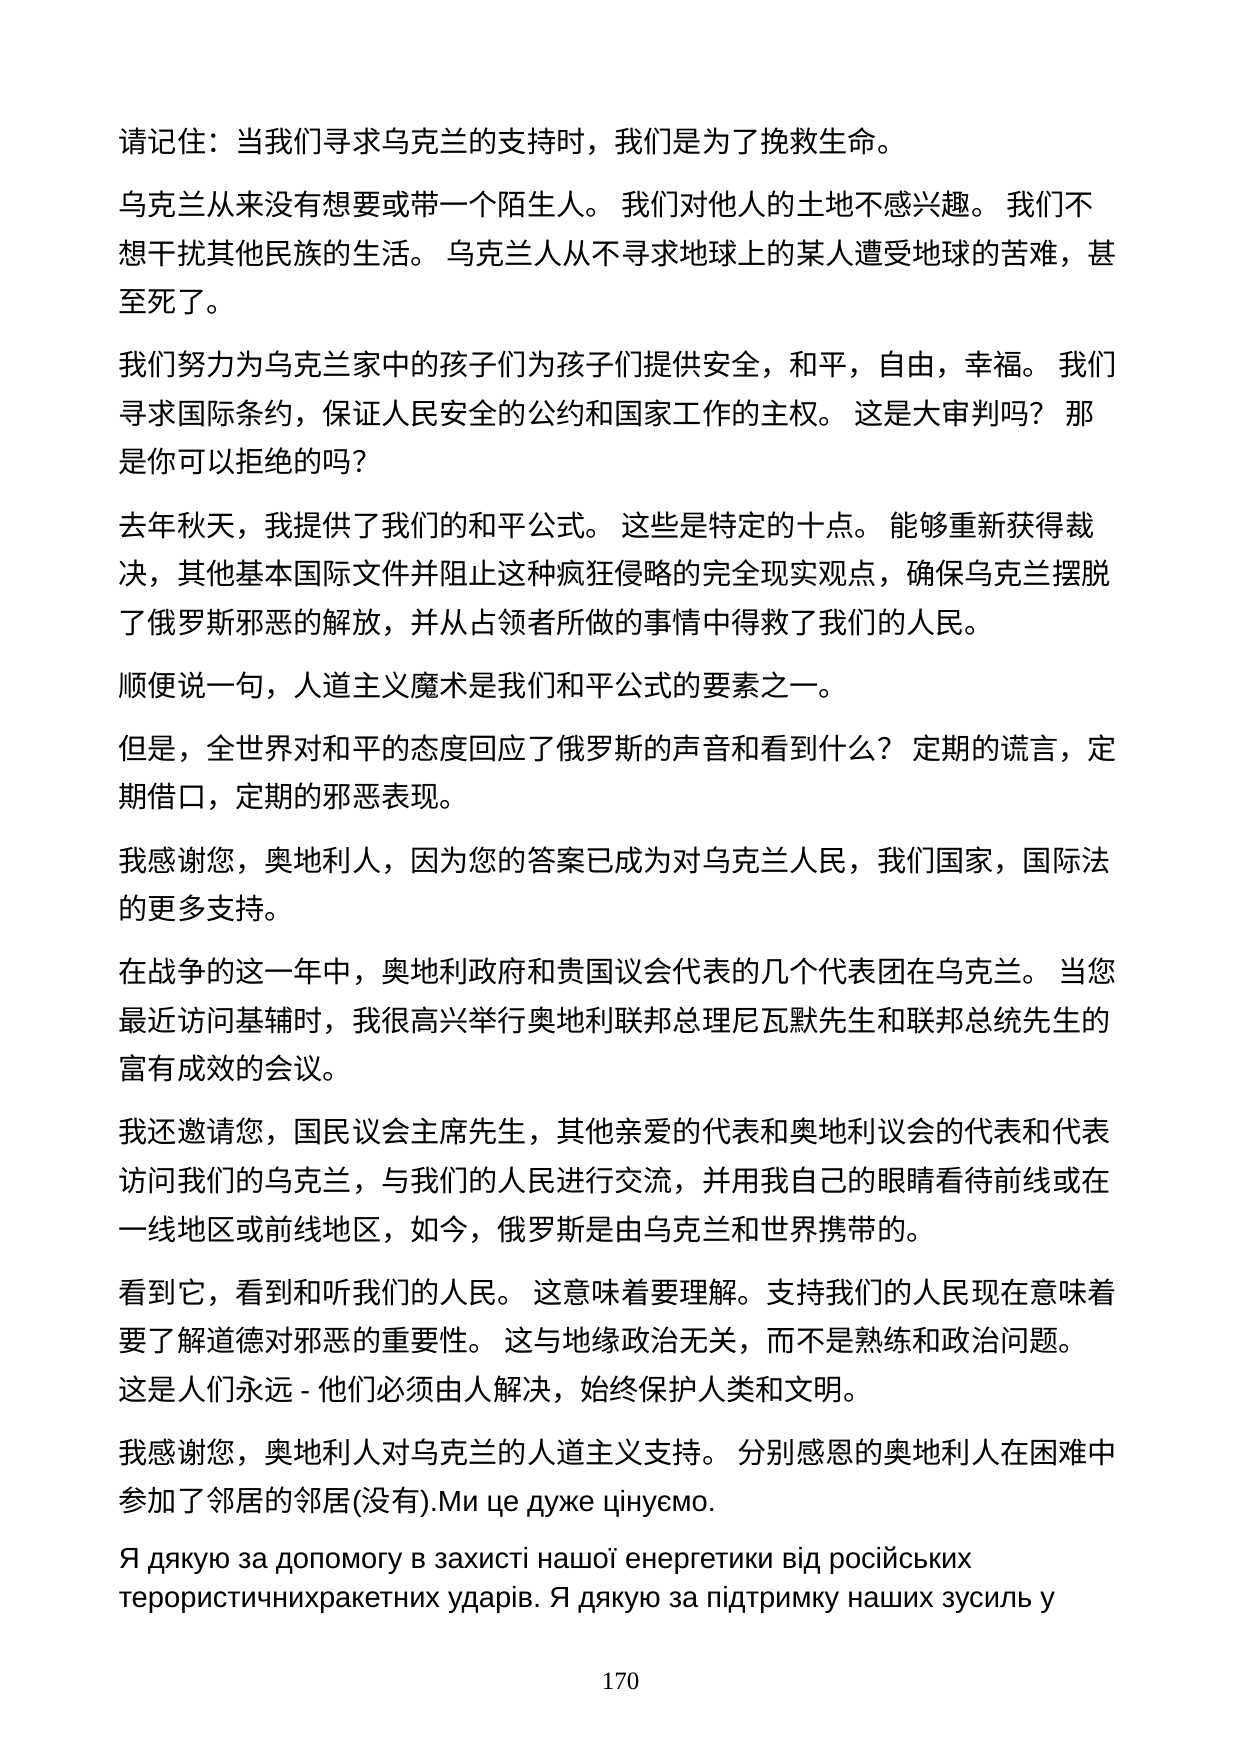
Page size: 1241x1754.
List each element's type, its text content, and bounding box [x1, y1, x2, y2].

text 我们努力为乌克兰家中的孩子们为孩子们提供安全，和平，自由，幸福。 我们寻求国际条约，保证人民安全的公约和国家工作的主权。 这是大审判吗？ 那是你可以拒绝的吗？ [118, 342, 1122, 481]
text 在战争的这一年中，奥地利政府和贵国议会代表的几个代表团在乌克兰。 当您最近访问基辅时，我很高兴举行奥地利联邦总理尼瓦默先生和联邦总统先生的富有成效的会议。 [118, 949, 1122, 1088]
text 我还邀请您，国民议会主席先生，其他亲爱的代表和奥地利议会的代表和代表访问我们的乌克兰，与我们的人民进行交流，并用我自己的眼睛看待前线或在一线地区或前线地区，如今，俄罗斯是由乌克兰和世界携带的。 [118, 1109, 1122, 1248]
text 看到它，看到和听我们的人民。 这意味着要理解。支持我们的人民现在意味着要了解道德对邪恶的重要性。 这与地缘政治无关，而不是熟练和政治问题。 这是人们永远 - 他们必须由人解决，始终保护人类和文明。 [118, 1269, 1122, 1408]
text 去年秋天，我提供了我们的和平公式。 这些是特定的十点。 能够重新获得裁决，其他基本国际文件并阻止这种疯狂侵略的完全现实观点，确保乌克兰摆脱了俄罗斯邪恶的解放，并从占领者所做的事情中得救了我们的人民。 [118, 502, 1122, 641]
text 但是，全世界对和平的态度回应了俄罗斯的声音和看到什么？ 定期的谎言，定期借口，定期的邪恶表现。 [118, 725, 1122, 816]
text Я дякую за допомогу в захисті нашої енергетики від російських терористичнихракетних ударів. Я дякую за підтримку наших зусиль у [118, 1541, 1122, 1613]
text 顺便说一句，人道主义魔术是我们和平公式的要素之一。 [118, 662, 1122, 704]
text 请记住：当我们寻求乌克兰的支持时，我们是为了挽救生命。 [118, 118, 1122, 161]
text 我感谢您，奥地利人对乌克兰的人道主义支持。 分别感恩的奥地利人在困难中参加了邻居的邻居(没有).Ми це дуже цінуємо. [118, 1429, 1122, 1520]
text 我感谢您，奥地利人，因为您的答案已成为对乌克兰人民，我们国家，国际法的更多支持。 [118, 837, 1122, 928]
text 乌克兰从来没有想要或带一个陌生人。 我们对他人的土地不感兴趣。 我们不想干扰其他民族的生活。 乌克兰人从不寻求地球上的某人遭受地球的苦难，甚至死了。 [118, 182, 1122, 321]
